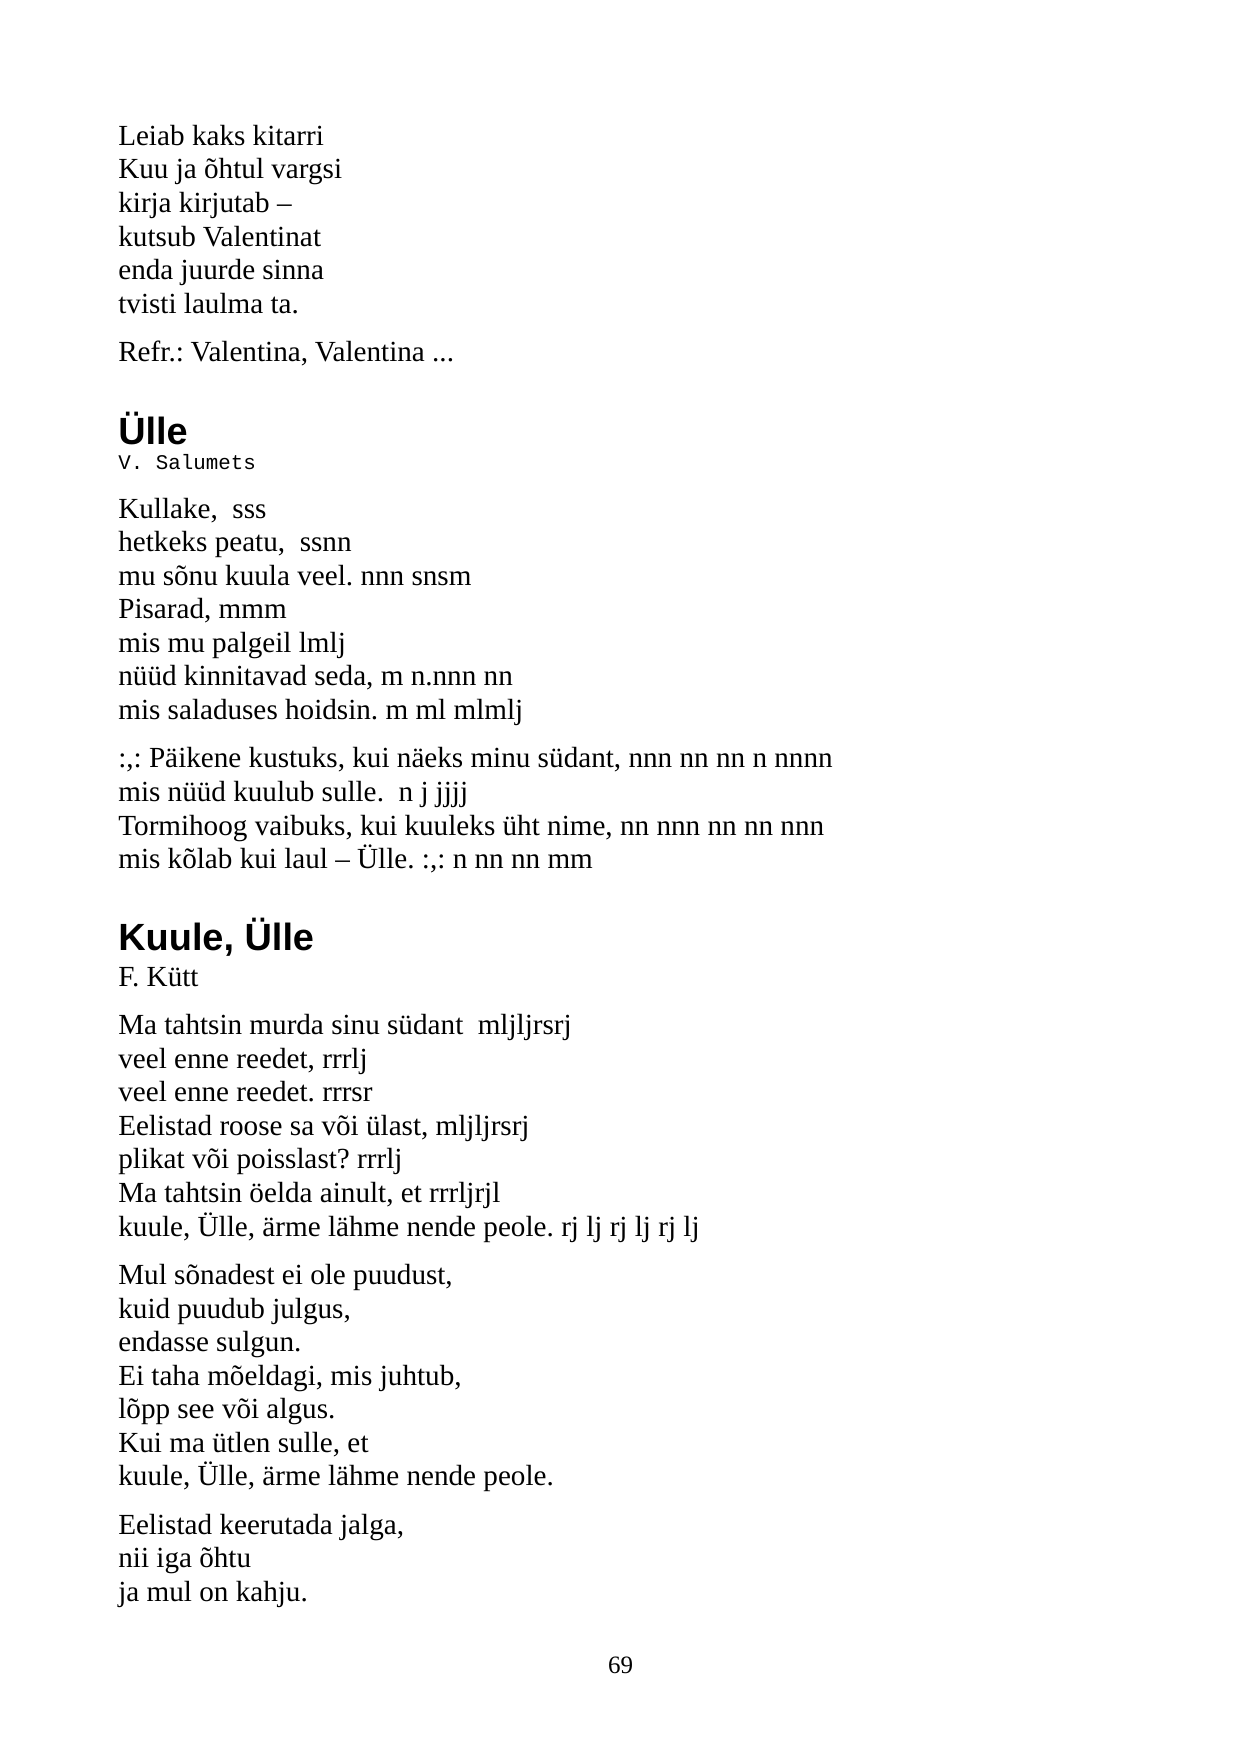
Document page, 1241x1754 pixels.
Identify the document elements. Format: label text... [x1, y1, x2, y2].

text Refr.: Valentina, Valentina ... [118, 334, 1122, 368]
text Eelistad keerutada jalga, nii iga õhtu ja mul on kahju. [118, 1507, 1122, 1608]
text :,: Päikene kustuks, kui näeks minu südant, nnn nn nn n nnnn mis nüüd kuulub sulle. n j jjjj Tormihoog vaibuks, kui kuuleks üht nime, nn nnn nn nn nnn mis kõlab kui laul – Ülle. :,: n nn nn mm [118, 741, 1122, 875]
text V. Salumets [118, 452, 1122, 476]
text Leiab kaks kitarri Kuu ja õhtul vargsi kirja kirjutab – kutsub Valentinat enda juurde sinna tvisti laulma ta. [118, 118, 1122, 319]
subtitle Ülle [118, 408, 1122, 452]
text Kullake, sss hetkeks peatu, ssnn mu sõnu kuula veel. nnn snsm Pisarad, mmm mis mu palgeil lmlj nüüd kinnitavad seda, m n.nnn nn mis saladuses hoidsin. m ml mlmlj [118, 491, 1122, 726]
text Mul sõnadest ei ole puudust, kuid puudub julgus, endasse sulgun. Ei taha mõeldagi, mis juhtub, lõpp see või algus. Kui ma ütlen sulle, et kuule, Ülle, ärme lähme nende peole. [118, 1257, 1122, 1492]
text F. Kütt [118, 959, 1122, 992]
text Ma tahtsin murda sinu südant mljljrsrj veel enne reedet, rrrlj veel enne reedet. rrrsr Eelistad roose sa või ülast, mljljrsrj plikat või poisslast? rrrlj Ma tahtsin öelda ainult, et rrrljrjl kuule, Ülle, ärme lähme nende peole. rj lj rj lj rj lj [118, 1007, 1122, 1242]
subtitle Kuule, Ülle [118, 915, 1122, 959]
